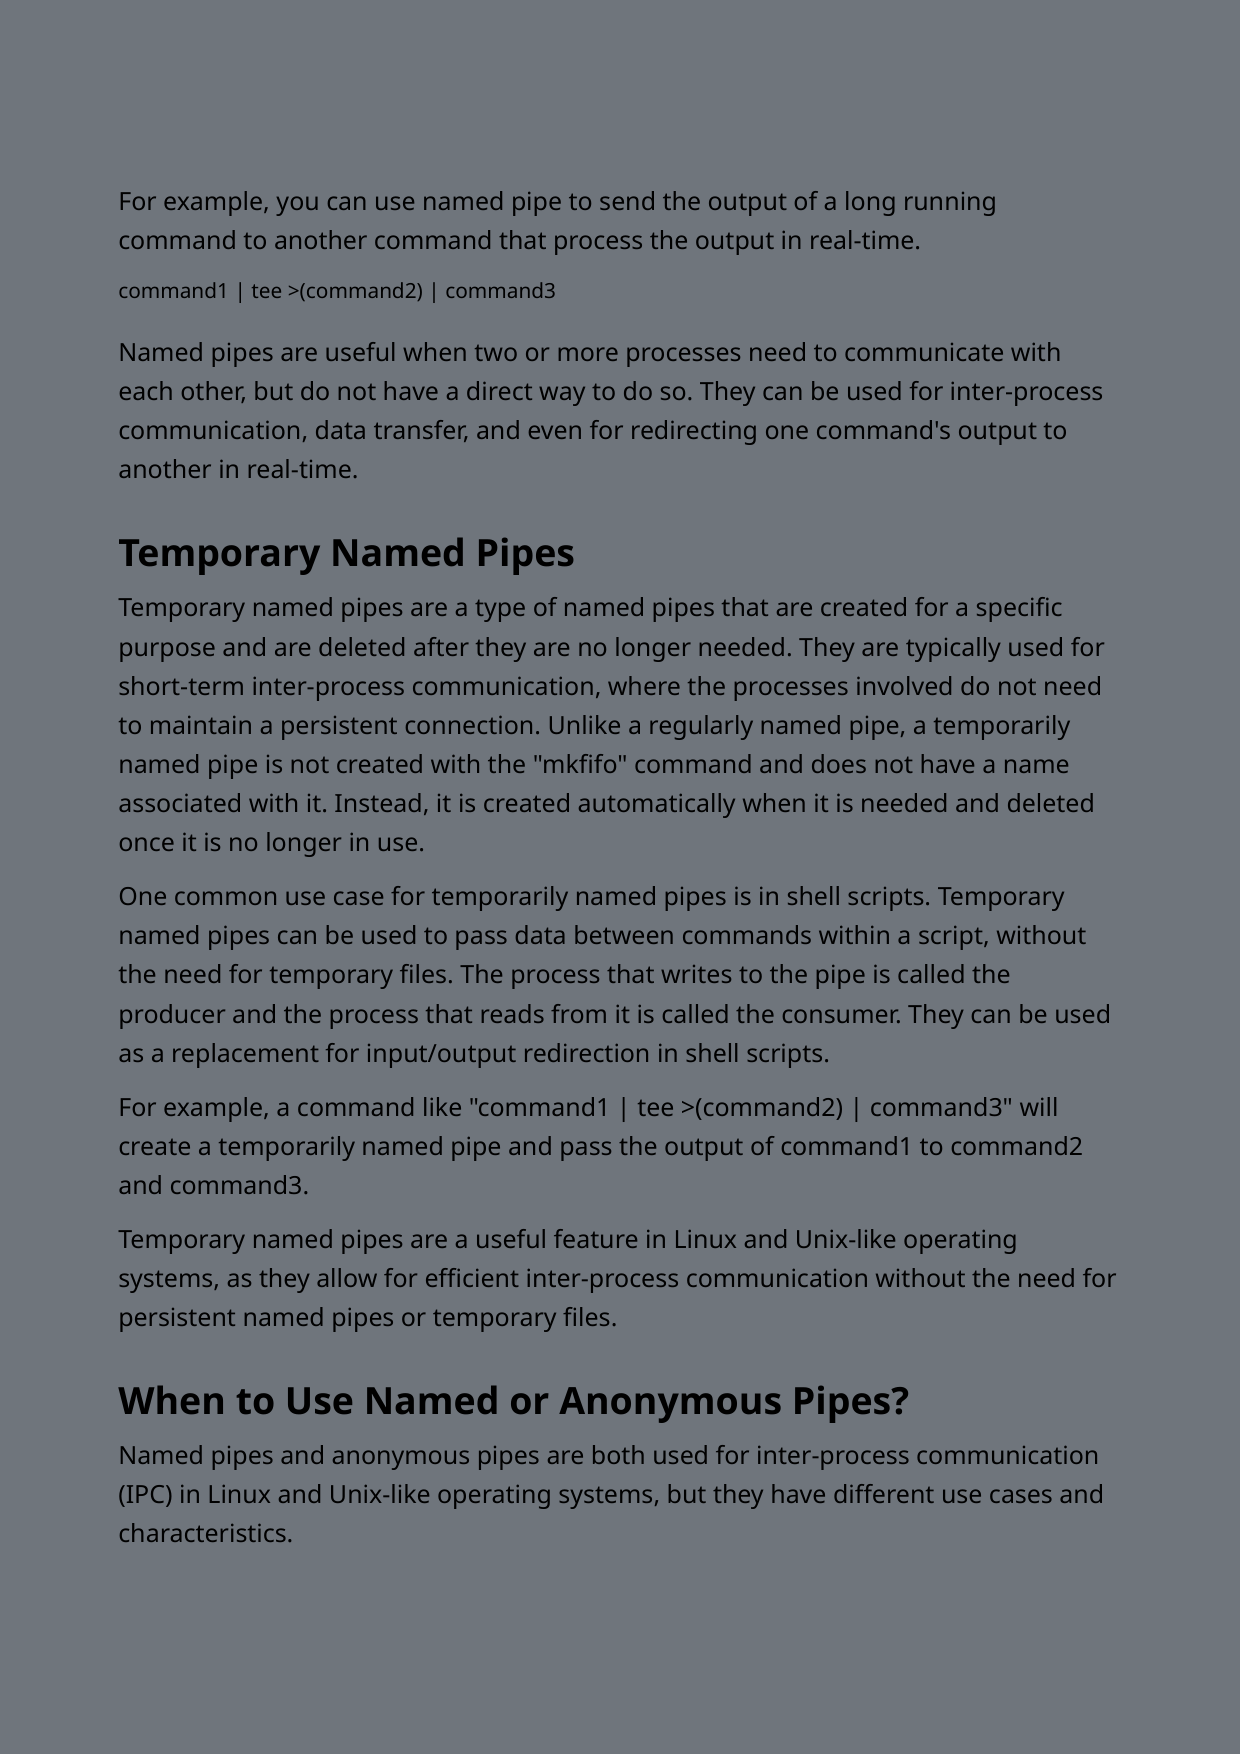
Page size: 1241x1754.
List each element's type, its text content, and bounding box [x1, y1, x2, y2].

subtitle When to Use Named or Anonymous Pipes? [118, 1374, 1122, 1425]
text Named pipes and anonymous pipes are both used for inter-process communication (IPC) in Linux and Unix-like operating systems, but they have different use cases and characteristics. [118, 1438, 1122, 1550]
text For example, a command like "command1 | tee >(command2) | command3" will create a temporarily named pipe and pass the output of command1 to command2 and command3. [118, 1089, 1122, 1202]
text One common use case for temporarily named pipes is in shell scripts. Temporary named pipes can be used to pass data between commands within a script, without the need for temporary files. The process that writes to the pipe is called the producer and the process that reads from it is called the consumer. They can be used as a replacement for input/output redirection in shell scripts. [118, 879, 1122, 1069]
text Named pipes are useful when two or more processes need to communicate with each other, but do not have a direct way to do so. They can be used for inter-process communication, data transfer, and even for redirecting one command's output to another in real-time. [118, 334, 1122, 486]
text Temporary named pipes are a type of named pipes that are created for a specific purpose and are deleted after they are no longer needed. They are typically used for short-term inter-process communication, where the processes involved do not need to maintain a persistent connection. Unlike a regularly named pipe, a temporarily named pipe is not created with the "mkfifo" command and does not have a name associated with it. Instead, it is created automatically when it is needed and deleted once it is no longer in use. [118, 590, 1122, 859]
text For example, you can use named pipe to send the output of a long running command to another command that process the output in real-time. [118, 183, 1122, 257]
text Temporary named pipes are a useful feature in Linux and Unix-like operating systems, as they allow for efficient inter-process communication without the need for persistent named pipes or temporary files. [118, 1221, 1122, 1334]
subtitle Temporary Named Pipes [118, 526, 1122, 577]
text command1 | tee >(command2) | command3 [118, 276, 1122, 305]
